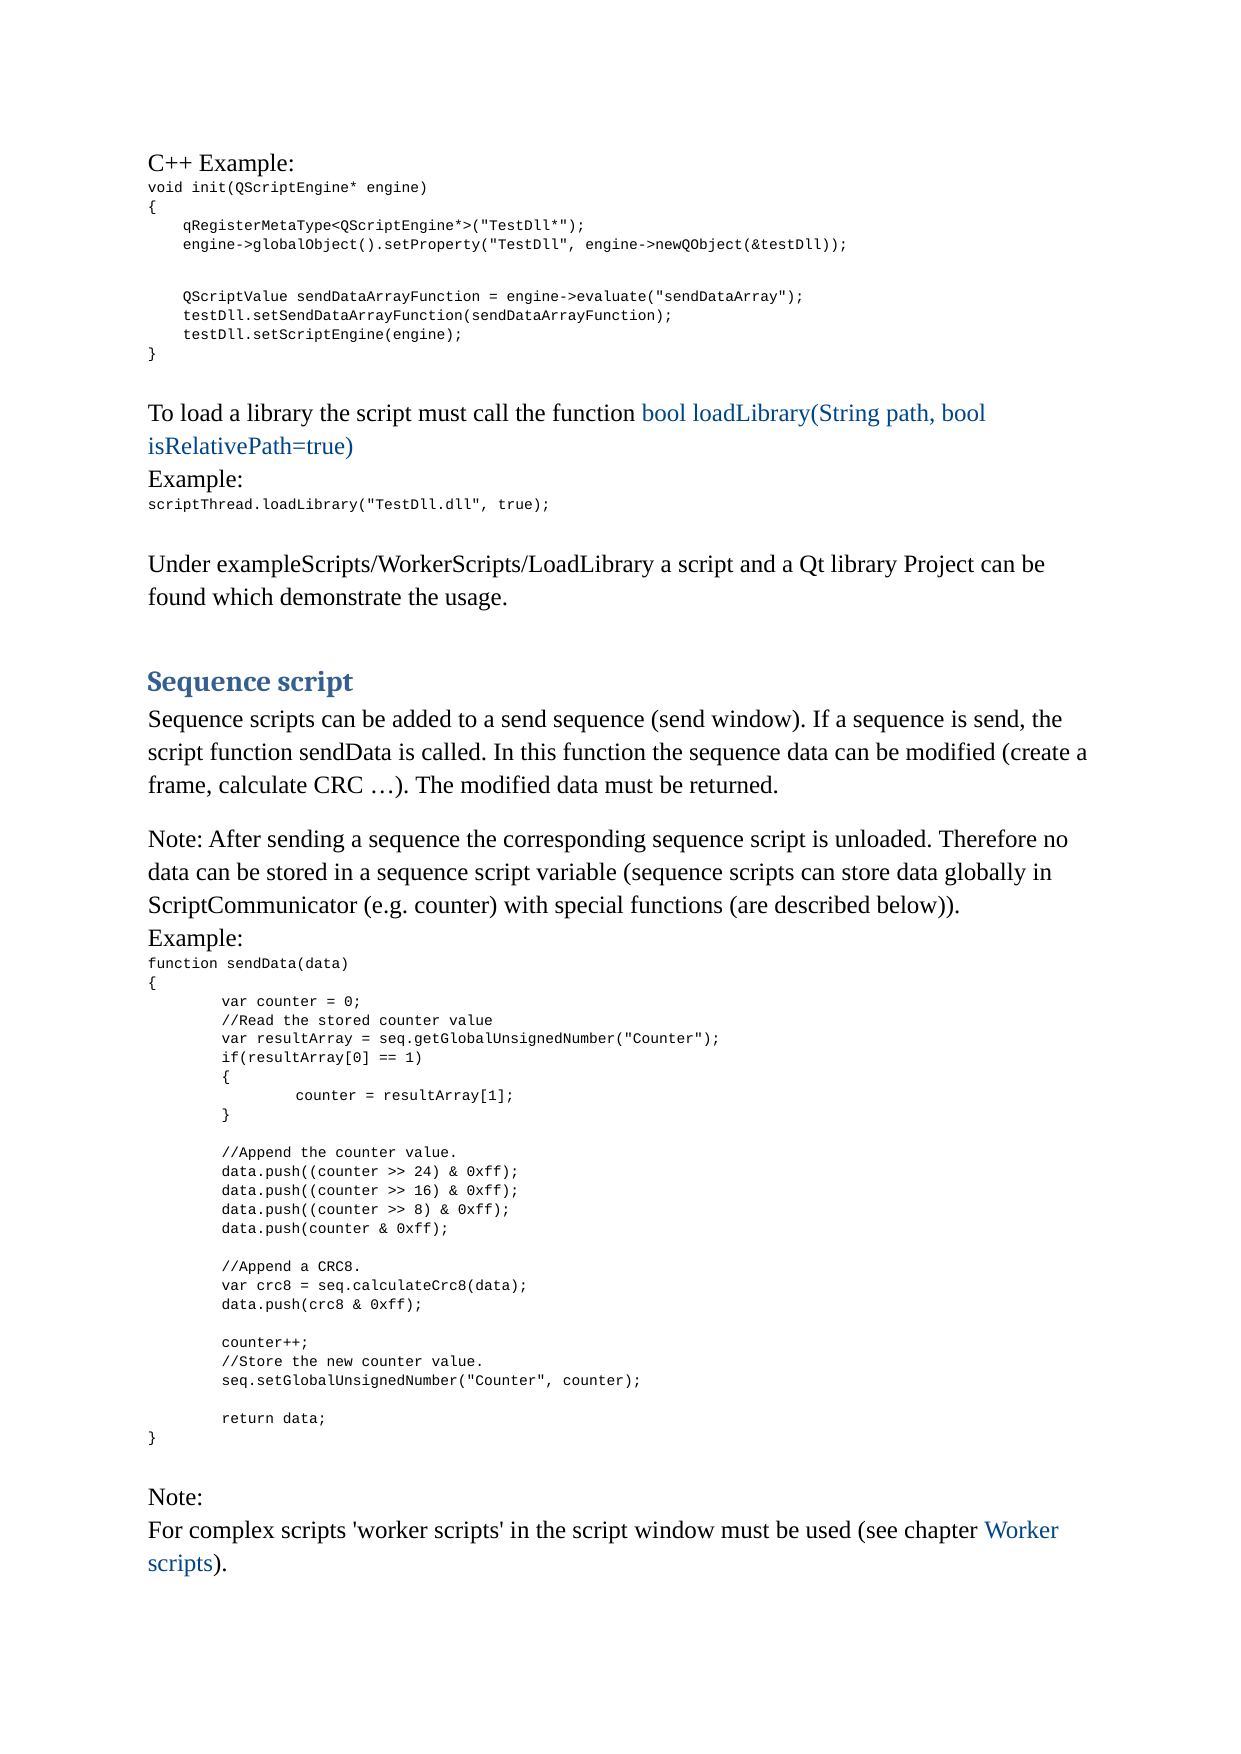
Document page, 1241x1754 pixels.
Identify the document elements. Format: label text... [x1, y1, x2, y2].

text Under exampleScripts/WorkerScripts/LoadLibrary a script and a Qt library Project can be found which demonstrate the usage. [148, 549, 1093, 611]
text engine->globalObject().setProperty("TestDll", engine->newQObject(&testDll)); [148, 237, 1093, 254]
text void init(QScriptEngine* engine) [148, 181, 1093, 197]
text scriptThread.loadLibrary("TestDll.dll", true); [148, 497, 1093, 514]
text To load a library the script must call the function bool loadLibrary(String path, bool isRelativePath=true) [148, 398, 1093, 460]
text } [148, 1108, 1093, 1124]
text Sequence scripts can be added to a send sequence (send window). If a sequence is send, the script function sendData is called. In this function the sequence data can be modified (create a frame, calculate CRC …). The modified data must be returned. [148, 704, 1093, 799]
text var counter = 0; [148, 994, 1093, 1010]
text For complex scripts 'worker scripts' in the script window must be used (see chapter Worker scripts). [148, 1515, 1093, 1577]
text function sendData(data) [148, 956, 1093, 972]
text { [148, 1070, 1093, 1086]
text seq.setGlobalUnsignedNumber("Counter", counter); [148, 1373, 1093, 1389]
text //Store the new counter value. [148, 1354, 1093, 1371]
text data.push(counter & 0xff); [148, 1221, 1093, 1238]
text Example: [148, 464, 1093, 493]
text { [148, 199, 1093, 216]
subtitle Sequence script [148, 665, 1093, 699]
text //Read the stored counter value [148, 1013, 1093, 1029]
text return data; [148, 1411, 1093, 1427]
text QScriptValue sendDataArrayFunction = engine->evaluate("sendDataArray"); [148, 289, 1093, 306]
text counter = resultArray[1]; [148, 1089, 1093, 1105]
text //Append a CRC8. [148, 1259, 1093, 1276]
text } [148, 1430, 1093, 1446]
text { [148, 975, 1093, 991]
text var crc8 = seq.calculateCrc8(data); [148, 1278, 1093, 1295]
text Example: [148, 923, 1093, 952]
text Note: [148, 1482, 1093, 1511]
text Note: After sending a sequence the corresponding sequence script is unloaded. Therefore no data can be stored in a sequence script variable (sequence scripts can store data globally in ScriptCommunicator (e.g. counter) with special functions (are described below)). [148, 824, 1093, 919]
text testDll.setScriptEngine(engine); [148, 327, 1093, 344]
text qRegisterMetaType<QScriptEngine*>("TestDll*"); [148, 218, 1093, 235]
text if(resultArray[0] == 1) [148, 1051, 1093, 1067]
text //Append the counter value. [148, 1146, 1093, 1162]
text counter++; [148, 1335, 1093, 1352]
text testDll.setSendDataArrayFunction(sendDataArrayFunction); [148, 308, 1093, 325]
text } [148, 346, 1093, 363]
text data.push((counter >> 24) & 0xff); [148, 1164, 1093, 1181]
text data.push((counter >> 8) & 0xff); [148, 1202, 1093, 1219]
text C++ Example: [148, 148, 1093, 176]
text var resultArray = seq.getGlobalUnsignedNumber("Counter"); [148, 1032, 1093, 1048]
text data.push(crc8 & 0xff); [148, 1297, 1093, 1314]
text data.push((counter >> 16) & 0xff); [148, 1183, 1093, 1200]
